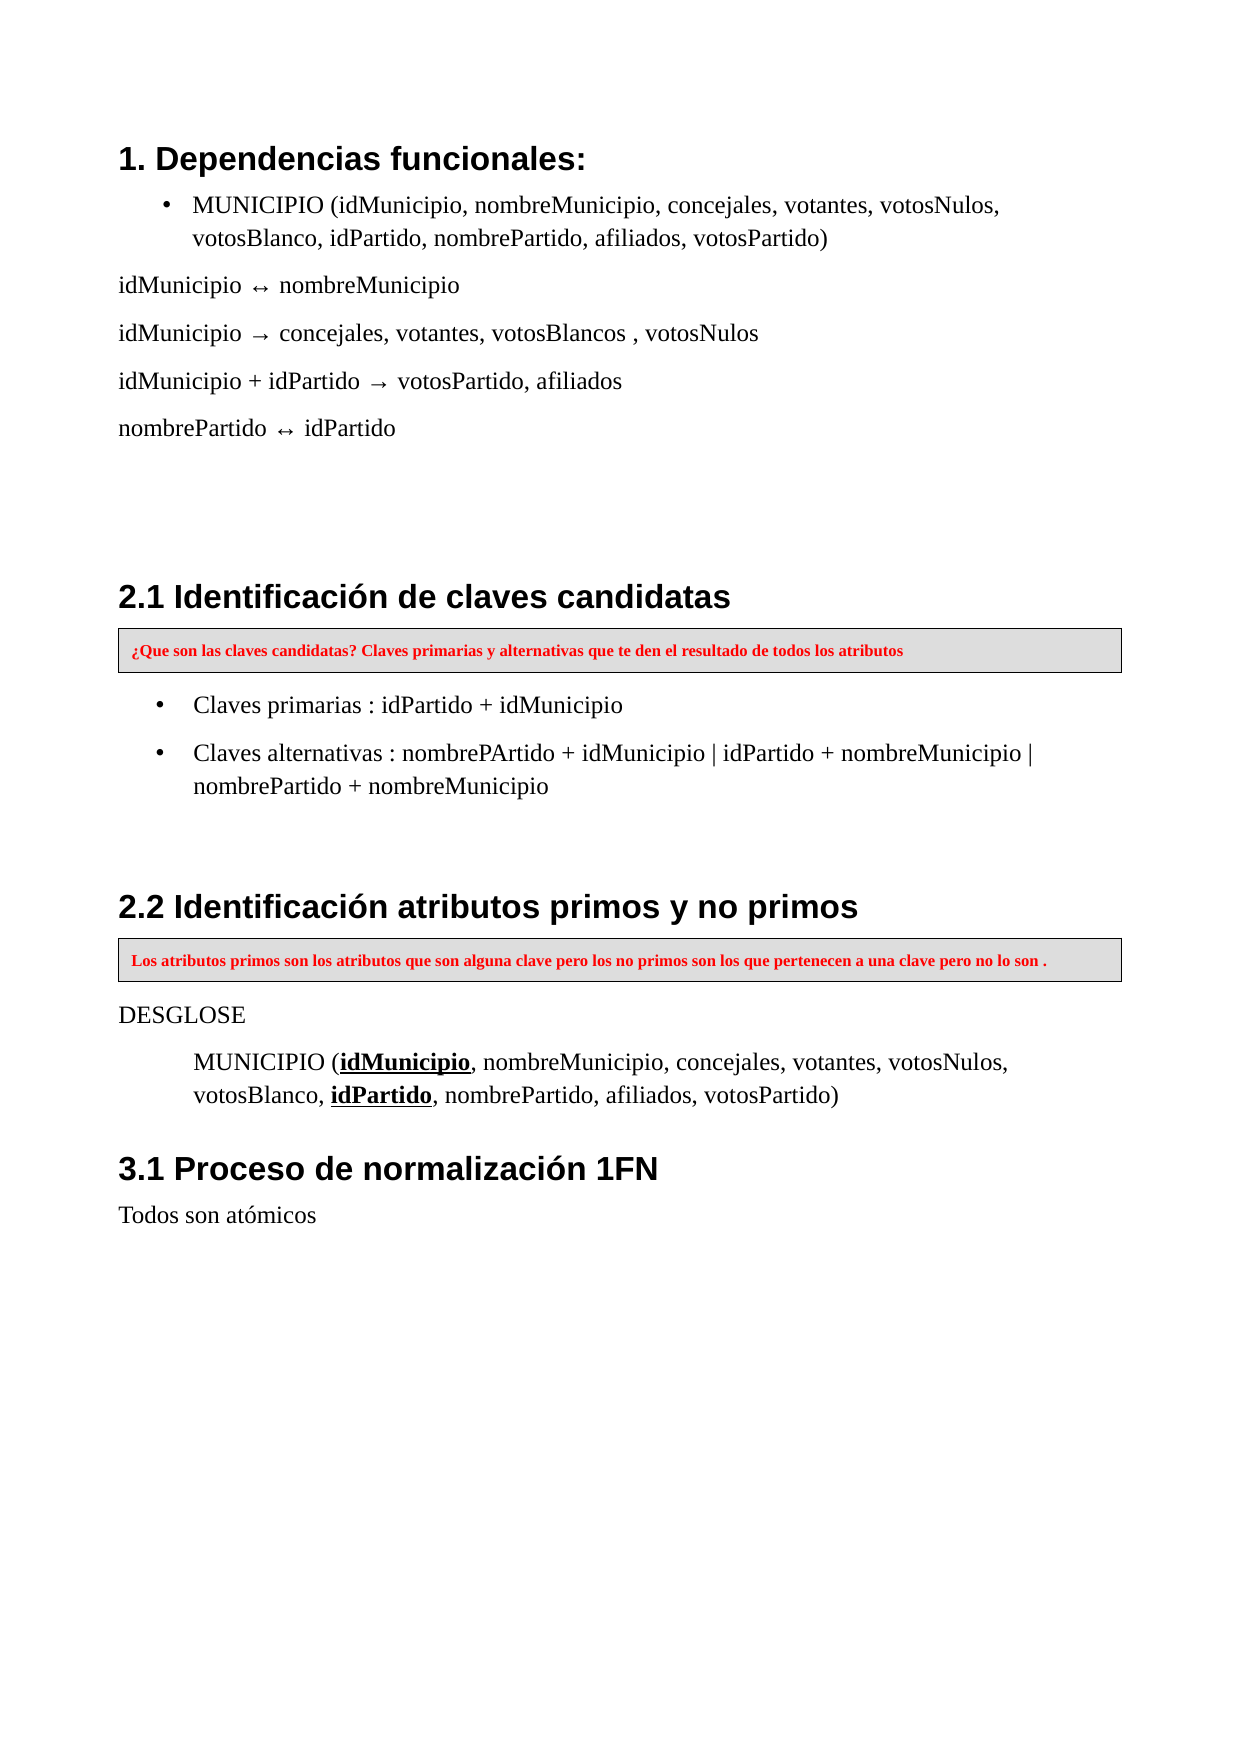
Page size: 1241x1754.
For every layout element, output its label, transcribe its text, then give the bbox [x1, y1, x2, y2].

text Todos son atómicos [118, 1200, 1122, 1229]
text idMunicipio ↔ nombreMunicipio [118, 271, 1122, 299]
list MUNICIPIO (idMunicipio, nombreMunicipio, concejales, votantes, votosNulos, votosBlanco, idPartido, nombrePartido, afiliados, votosPartido) [156, 1047, 1122, 1109]
text Los atributos primos son los atributos que son alguna clave pero los no primos son los que pertenecen a una clave pero no lo son . [119, 939, 1121, 981]
text idMunicipio → concejales, votantes, votosBlancos , votosNulos [118, 318, 1122, 347]
text DESGLOSE [118, 1000, 1122, 1029]
text ¿Que son las claves candidatas? Claves primarias y alternativas que te den el resultado de todos los atributos [119, 629, 1121, 672]
subtitle 2.2 Identificación atributos primos y no primos [118, 887, 1122, 925]
subtitle 1. Dependencias funcionales: [118, 139, 1122, 177]
subtitle 2.1 Identificación de claves candidatas [118, 577, 1122, 615]
list Claves alternativas : nombrePArtido + idMunicipio | idPartido + nombreMunicipio | nombrePartido + nombreMunicipio [156, 738, 1122, 799]
text nombrePartido ↔ idPartido [118, 413, 1122, 442]
list Claves primarias : idPartido + idMunicipio [156, 690, 1122, 719]
subtitle 3.1 Proceso de normalización 1FN [118, 1149, 1122, 1187]
list MUNICIPIO (idMunicipio, nombreMunicipio, concejales, votantes, votosNulos, votosBlanco, idPartido, nombrePartido, afiliados, votosPartido) [162, 190, 1122, 252]
text idMunicipio + idPartido → votosPartido, afiliados [118, 366, 1122, 394]
